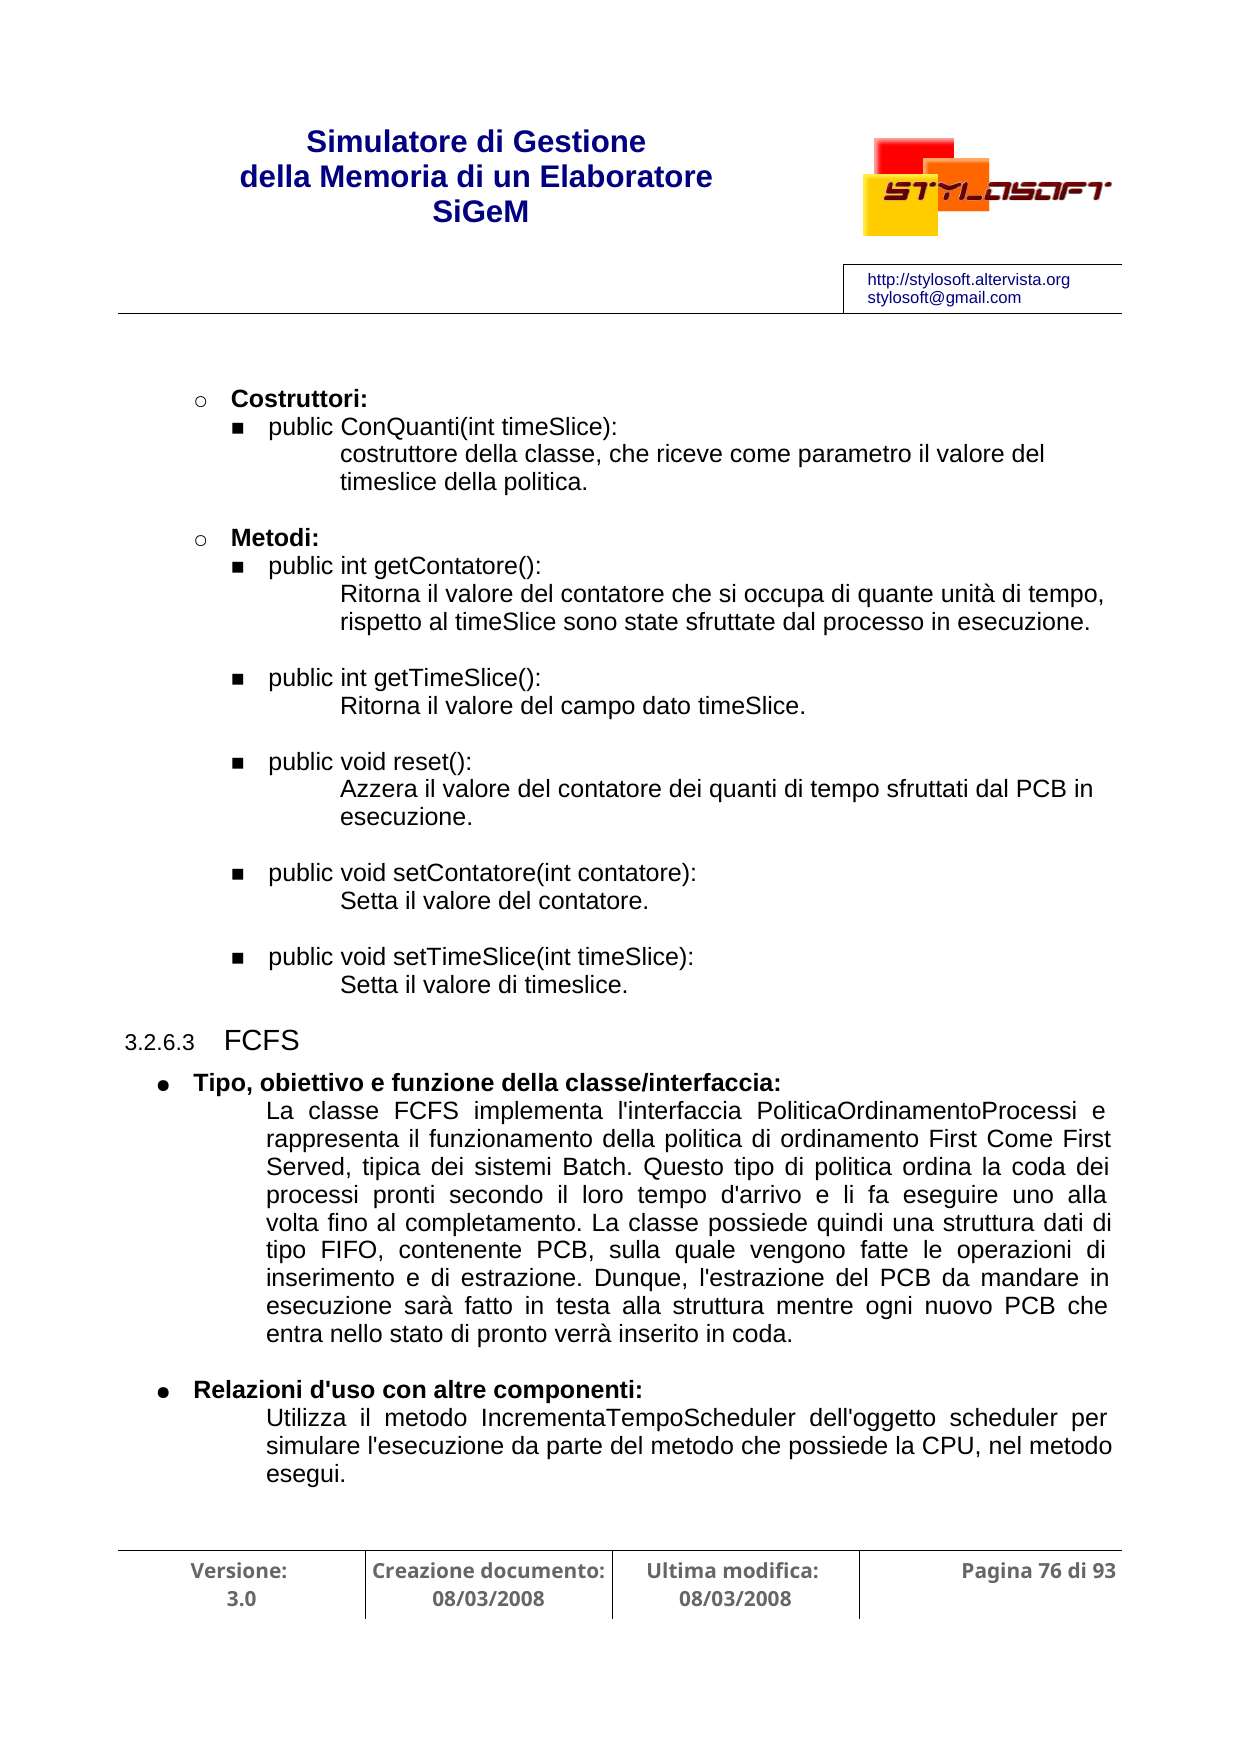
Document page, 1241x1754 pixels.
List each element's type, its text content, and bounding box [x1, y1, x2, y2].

text Ritorna il valore del campo dato timeSlice. [118, 692, 1122, 719]
text Setta il valore del contatore. [118, 887, 1122, 915]
list public ConQuanti(int timeSlice): [231, 412, 1122, 440]
picture [848, 123, 1117, 247]
list public int getContatore(): [231, 552, 1122, 580]
text Ritorna il valore del contatore che si occupa di quante unità di tempo, rispetto al timeSlice sono state sfruttate dal processo in esecuzione. [118, 580, 1122, 636]
list Costruttori: [193, 384, 1122, 412]
list public void setTimeSlice(int timeSlice): [231, 943, 1122, 971]
list Metodi: [193, 524, 1122, 552]
text Azzera il valore del contatore dei quanti di tempo sfruttati dal PCB in esecuzione. [118, 775, 1122, 831]
text Setta il valore di timeslice. [118, 971, 1122, 999]
text costruttore della classe, che riceve come parametro il valore del timeslice della politica. [118, 440, 1122, 496]
list public int getTimeSlice(): [231, 664, 1122, 692]
subtitle FCFS [118, 1024, 1122, 1056]
list Utilizza il metodo IncrementaTempoScheduler dell'oggetto scheduler per simulare l'esecuzione da parte del metodo che possiede la CPU, nel metodo esegui. [156, 1404, 1122, 1487]
list La classe FCFS implementa l'interfaccia PoliticaOrdinamentoProcessi e rappresenta il funzionamento della politica di ordinamento First Come First Served, tipica dei sistemi Batch. Questo tipo di politica ordina la coda dei processi pronti secondo il loro tempo d'arrivo e li fa eseguire uno alla volta fino al completamento. La classe possiede quindi una struttura dati di tipo FIFO, contenente PCB, sulla quale vengono fatte le operazioni di inserimento e di estrazione. Dunque, l'estrazione del PCB da mandare in esecuzione sarà fatto in testa alla struttura mentre ogni nuovo PCB che entra nello stato di pronto verrà inserito in coda. [156, 1097, 1122, 1348]
list Relazioni d'uso con altre componenti: [156, 1376, 1122, 1404]
list public void setContatore(int contatore): [231, 859, 1122, 887]
list Tipo, obiettivo e funzione della classe/interfaccia: [156, 1069, 1122, 1097]
list public void reset(): [231, 747, 1122, 775]
